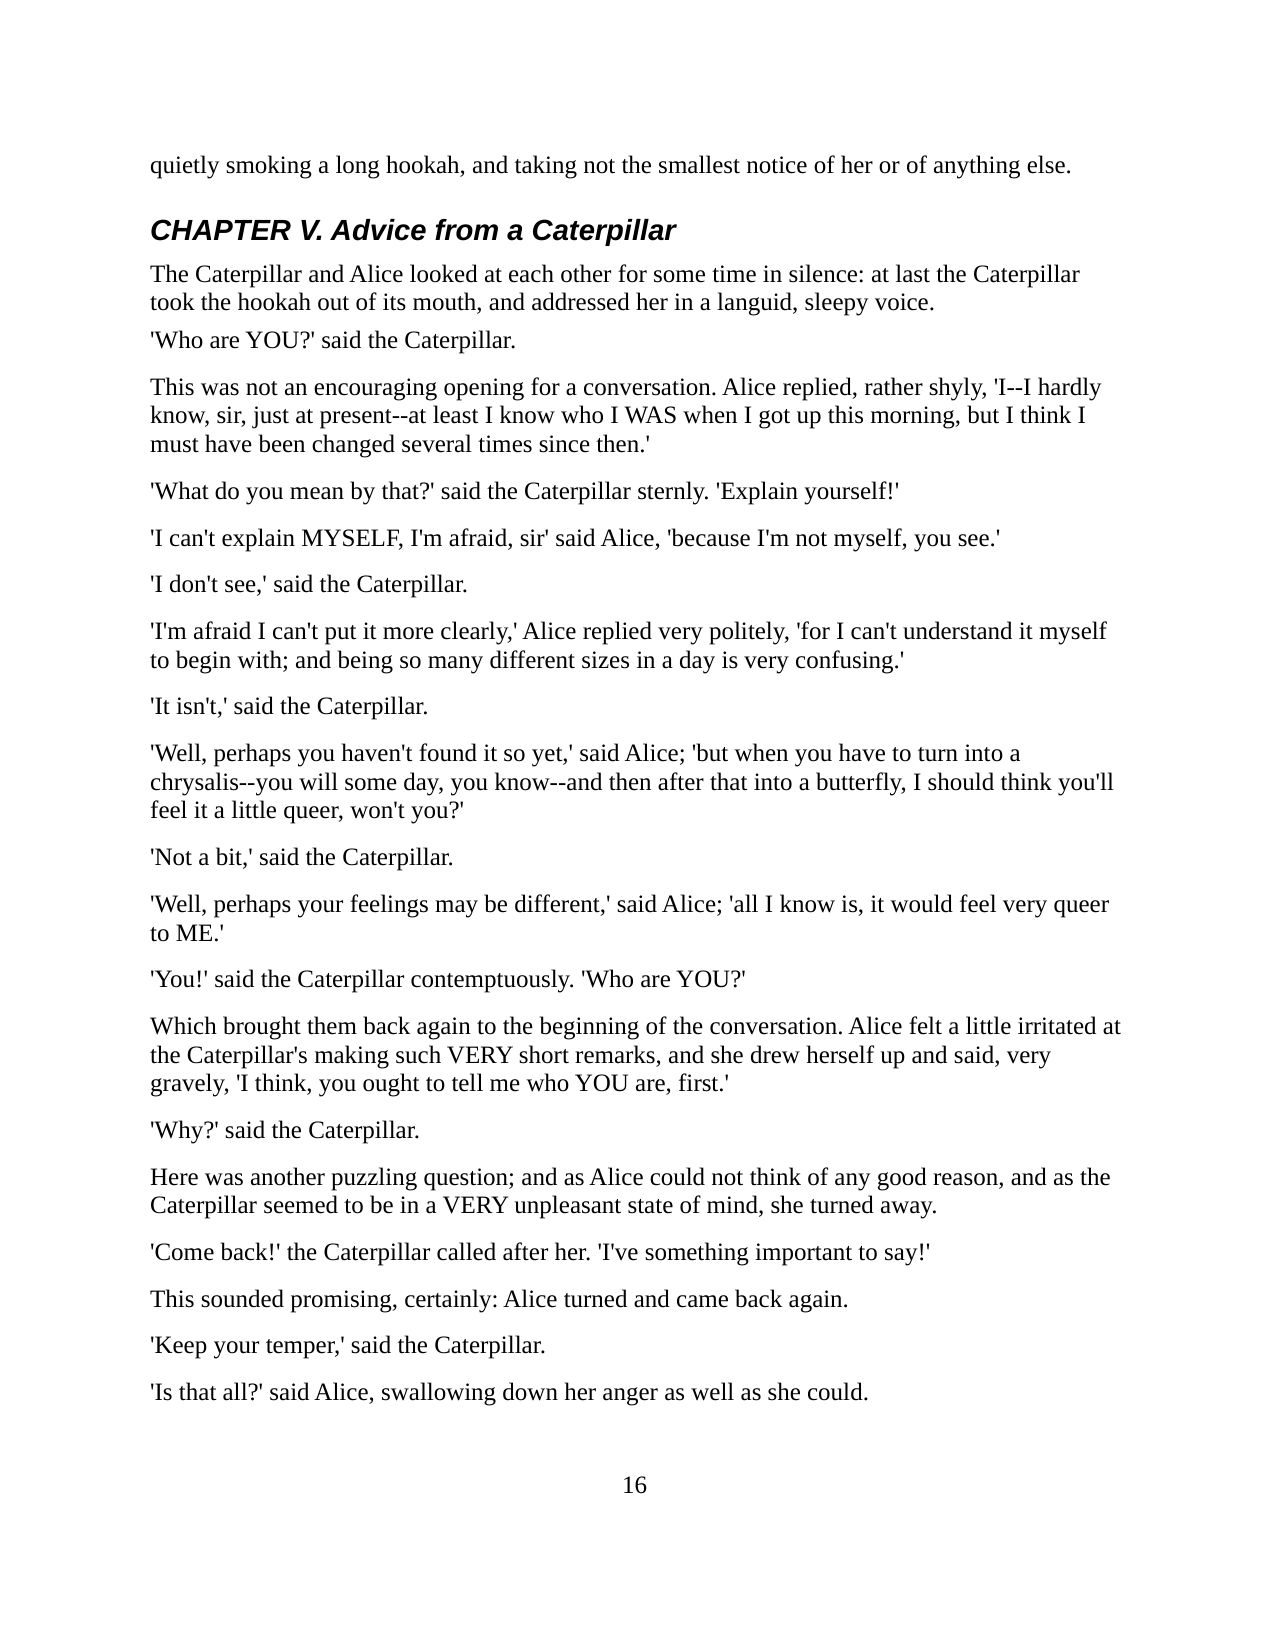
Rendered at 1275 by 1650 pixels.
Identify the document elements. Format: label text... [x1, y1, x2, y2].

text 'Come back!' the Caterpillar called after her. 'I've something important to say!' [150, 1237, 1125, 1266]
text 'Why?' said the Caterpillar. [150, 1115, 1125, 1144]
text 'Well, perhaps you haven't found it so yet,' said Alice; 'but when you have to turn into a chrysalis--you will some day, you know--and then after that into a butterfly, I should think you'll feel it a little queer, won't you?' [150, 738, 1125, 824]
text 'I don't see,' said the Caterpillar. [150, 569, 1125, 598]
text Which brought them back again to the beginning of the conversation. Alice felt a little irritated at the Caterpillar's making such VERY short remarks, and she drew herself up and said, very gravely, 'I think, you ought to tell me who YOU are, first.' [150, 1011, 1125, 1097]
text 'It isn't,' said the Caterpillar. [150, 691, 1125, 720]
text 'Not a bit,' said the Caterpillar. [150, 842, 1125, 871]
text 'I can't explain MYSELF, I'm afraid, sir' said Alice, 'because I'm not myself, you see.' [150, 523, 1125, 551]
text 'I'm afraid I can't put it more clearly,' Alice replied very politely, 'for I can't understand it myself to begin with; and being so many different sizes in a day is very confusing.' [150, 616, 1125, 673]
text The Caterpillar and Alice looked at each other for some time in silence: at last the Caterpillar took the hookah out of its mouth, and addressed her in a languid, sleepy voice. [150, 259, 1125, 316]
text 'Is that all?' said Alice, swallowing down her anger as well as she could. [150, 1377, 1125, 1406]
text 'Keep your temper,' said the Caterpillar. [150, 1331, 1125, 1359]
text 'Who are YOU?' said the Caterpillar. [150, 325, 1125, 354]
text 'You!' said the Caterpillar contemptuously. 'Who are YOU?' [150, 964, 1125, 993]
text Here was another puzzling question; and as Alice could not think of any good reason, and as the Caterpillar seemed to be in a VERY unpleasant state of mind, she turned away. [150, 1162, 1125, 1219]
subtitle CHAPTER V. Advice from a Caterpillar [150, 213, 1125, 246]
text quietly smoking a long hookah, and taking not the smallest notice of her or of anything else. [150, 150, 1125, 179]
text This was not an encouraging opening for a conversation. Alice replied, rather shyly, 'I--I hardly know, sir, just at present--at least I know who I WAS when I got up this morning, but I think I must have been changed several times since then.' [150, 372, 1125, 458]
text 'What do you mean by that?' said the Caterpillar sternly. 'Explain yourself!' [150, 476, 1125, 505]
text This sounded promising, certainly: Alice turned and came back again. [150, 1284, 1125, 1313]
text 'Well, perhaps your feelings may be different,' said Alice; 'all I know is, it would feel very queer to ME.' [150, 889, 1125, 946]
